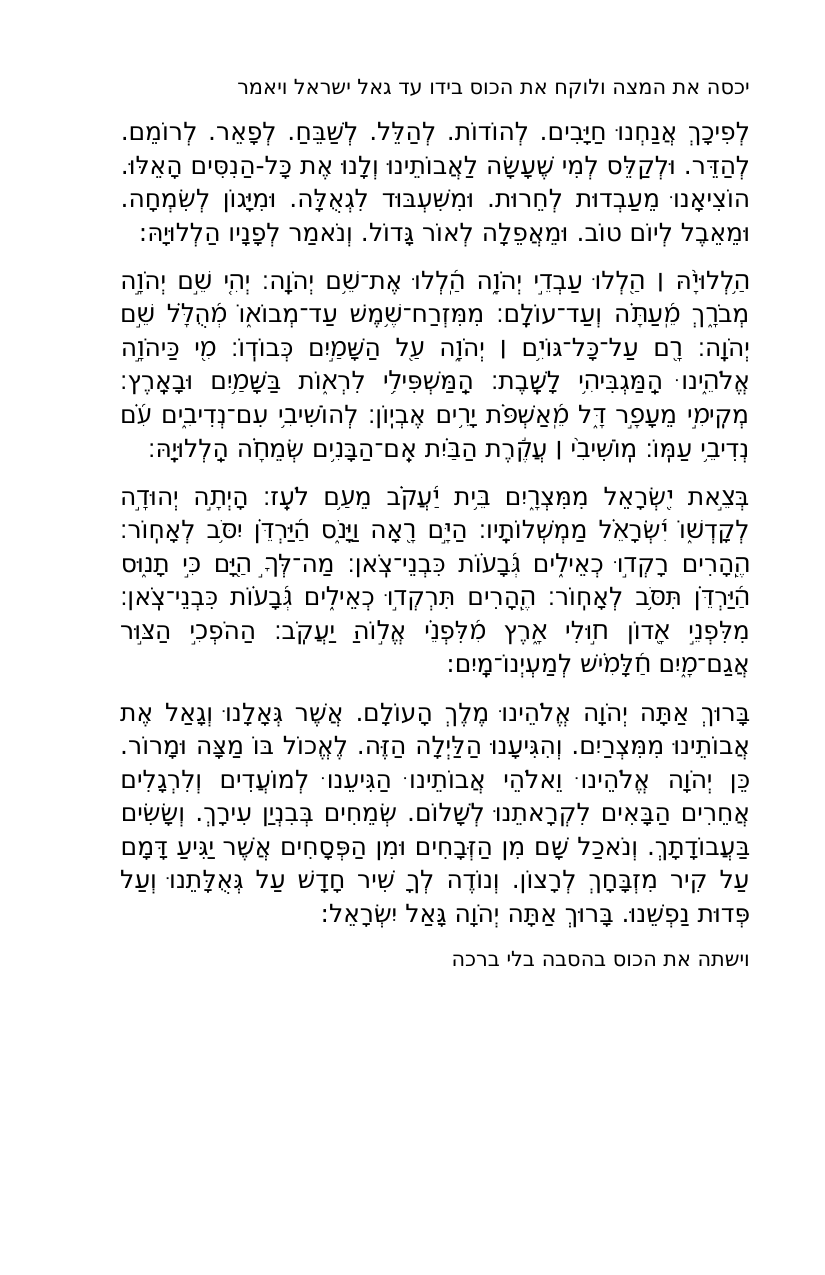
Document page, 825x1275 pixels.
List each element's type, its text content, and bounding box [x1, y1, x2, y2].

text לְפִיכָךְ אֲנַחְנוּ חַיָּבִים. לְהוֹדוֹת. לְהַלֵּל. לְשַׁבֵּחַ. לְפָאֵר. לְרוֹמֵם. לְהַדֵּר. וּלְקַלֵּס לְמִי שֶׁעָשָׂה לַאֲבוֹתֵינוּ וְלָנוּ אֶת כָּל-הַנִסִּים הָאֵלּוּ. הוֹצִיאָנוּ מֵעַבְדוּת לְחֵרוּת. וּמִשִּׁעְבּוּד לִגְאֻלָּה. וּמִיָּגוֹן לְשִׂמְחָה. וּמֵאֵבֶל לְיוֹם טוֹב. וּמֵאֲפֵלָה לְאוֹר גָּדוֹל. וְנֹאמַר לְפָנָיו הַלְלוּיָהּ: [120, 117, 750, 247]
text יכסה את המצה ולוקח את הכוס בידו עד גאל ישראל ויאמר [120, 75, 750, 99]
text בָּרוּךְ אַתָּה יְהֹוָה אֱלֹהֵינוּ מֶלֶךְ הָעוֹלָם. אֲשֶׁר גְּאָלָנוּ וְגָאַל אֶת אֲבוֹתֵינוּ מִמִּצְרַיִם. וְהִגִּיעָנוּ הַלַּיְלָה הַזֶּה. לֶאֱכוֹל בּוֹ מַצָּה וּמָרוֹר. כֵּן יְהֹוָה אֱלֹהֵינוּ וֵאלֹהֵי אֲבוֹתֵינוּ הַגִּיעֵנוּ לְמוֹעֲדִים וְלִרְגָלִים אֲחֵרִים הַבָּאִים לִקְרָאתֵנוּ לְשָׁלוֹם. שְׂמֵחִים בְּבִנְיַן עִירָךְ. וְשָׂשִׂים בַּעֲבוֹדָתָךְ. וְנֹאכַל שָׁם מִן הַזְּבָחִים וּמִן הַפְּסָחִים אֲשֶׁר יַגִּיעַ דָּמָם עַל קִיר מִזְבָּחָךְ לְרָצוֹן. וְנוֹדֶה לְךָ שִׁיר חָדָשׁ עַל גְּאֻלָּתֵנוּ וְעַל פְּדוּת נַפְשֵׁנוּ. בָּרוּךְ אַתָּה יְהֹוָה גָּאַל יִשְׂרָאֵל: [120, 698, 750, 928]
text וישתה את הכוס בהסבה בלי ברכה [120, 947, 750, 971]
text הַ֥לְלוּיָ֨הּ ׀ הַ֭לְלוּ עַבְדֵ֣י יְהֹוָ֑ה הַֽ֝לְלוּ אֶת־שֵׁ֥ם יְהֹוָֽה׃ יְהִ֤י שֵׁ֣ם יְהֹוָ֣ה מְבֹרָ֑ךְ מֵֽ֝עַתָּ֗ה וְעַד־עוֹלָֽם׃ מִמִּזְרַח־שֶׁ֥מֶשׁ עַד־מְבוֹא֑וֹ מְ֝הֻלָּ֗ל שֵׁ֣ם יְהֹוָֽה׃ רָ֖ם עַל־כָּל־גּוֹיִ֥ם ׀ יְהֹוָ֑ה עַ֖ל הַשָּׁמַ֣יִם כְּבוֹדֽוֹ׃ מִ֭י כַּיהֹוָ֣ה אֱלֹהֵ֑ינוּ הַֽמַּגְבִּיהִ֥י לָשָֽׁבֶת׃ הַֽמַּשְׁפִּילִ֥י לִרְא֑וֹת בַּשָּׁמַ֥יִם וּבָאָֽרֶץ׃ מְקִֽימִ֣י מֵעָפָ֣ר דָּ֑ל מֵֽ֝אַשְׁפֹּ֗ת יָרִ֥ים אֶבְיֽוֹן׃ לְהוֹשִׁיבִ֥י עִם־נְדִיבִ֑ים עִ֝֗ם נְדִיבֵ֥י עַמּֽוֹ׃ מֽוֹשִׁיבִ֨י ׀ עֲקֶ֬רֶת הַבַּ֗יִת אֵֽם־הַבָּנִ֥ים שְׂמֵחָ֗ה הַֽלְלוּיָֽהּ׃ [120, 266, 750, 463]
text בְּצֵ֣את יִ֭שְׂרָאֵל מִמִּצְרָ֑יִם בֵּ֥ית יַ֝עֲקֹ֗ב מֵעַ֥ם לֹעֵֽז׃ הָיְתָ֣ה יְהוּדָ֣ה לְקָדְשׁ֑וֹ יִ֝שְׂרָאֵ֗ל מַמְשְׁלוֹתָֽיו׃ הַיָּ֣ם רָ֭אָה וַיָּנֹ֑ס הַ֝יַּרְדֵּ֗ן יִסֹּ֥ב לְאָחֽוֹר׃ הֶֽ֭הָרִים רָקְד֣וּ כְאֵילִ֑ים גְּ֝בָע֗וֹת כִּבְנֵי־צֹֽאן׃ מַה־לְּךָ֣ הַ֭יָּם כִּ֣י תָנ֑וּס הַ֝יַּרְדֵּ֗ן תִּסֹּ֥ב לְאָחֽוֹר׃ הֶֽ֭הָרִים תִּרְקְד֣וּ כְאֵילִ֑ים גְּ֝בָע֗וֹת כִּבְנֵי־צֹֽאן׃ מִלִּפְנֵ֣י אָ֭דוֹן ח֣וּלִי אָ֑רֶץ מִ֝לִּפְנֵ֗י אֱל֣וֹהַּ יַעֲקֹֽב׃ הַהֹפְכִ֣י הַצּ֣וּר אֲגַם־מָ֑יִם חַ֝לָּמִ֗ישׁ לְמַעְיְנוֹ־מָֽיִם: [120, 482, 750, 679]
